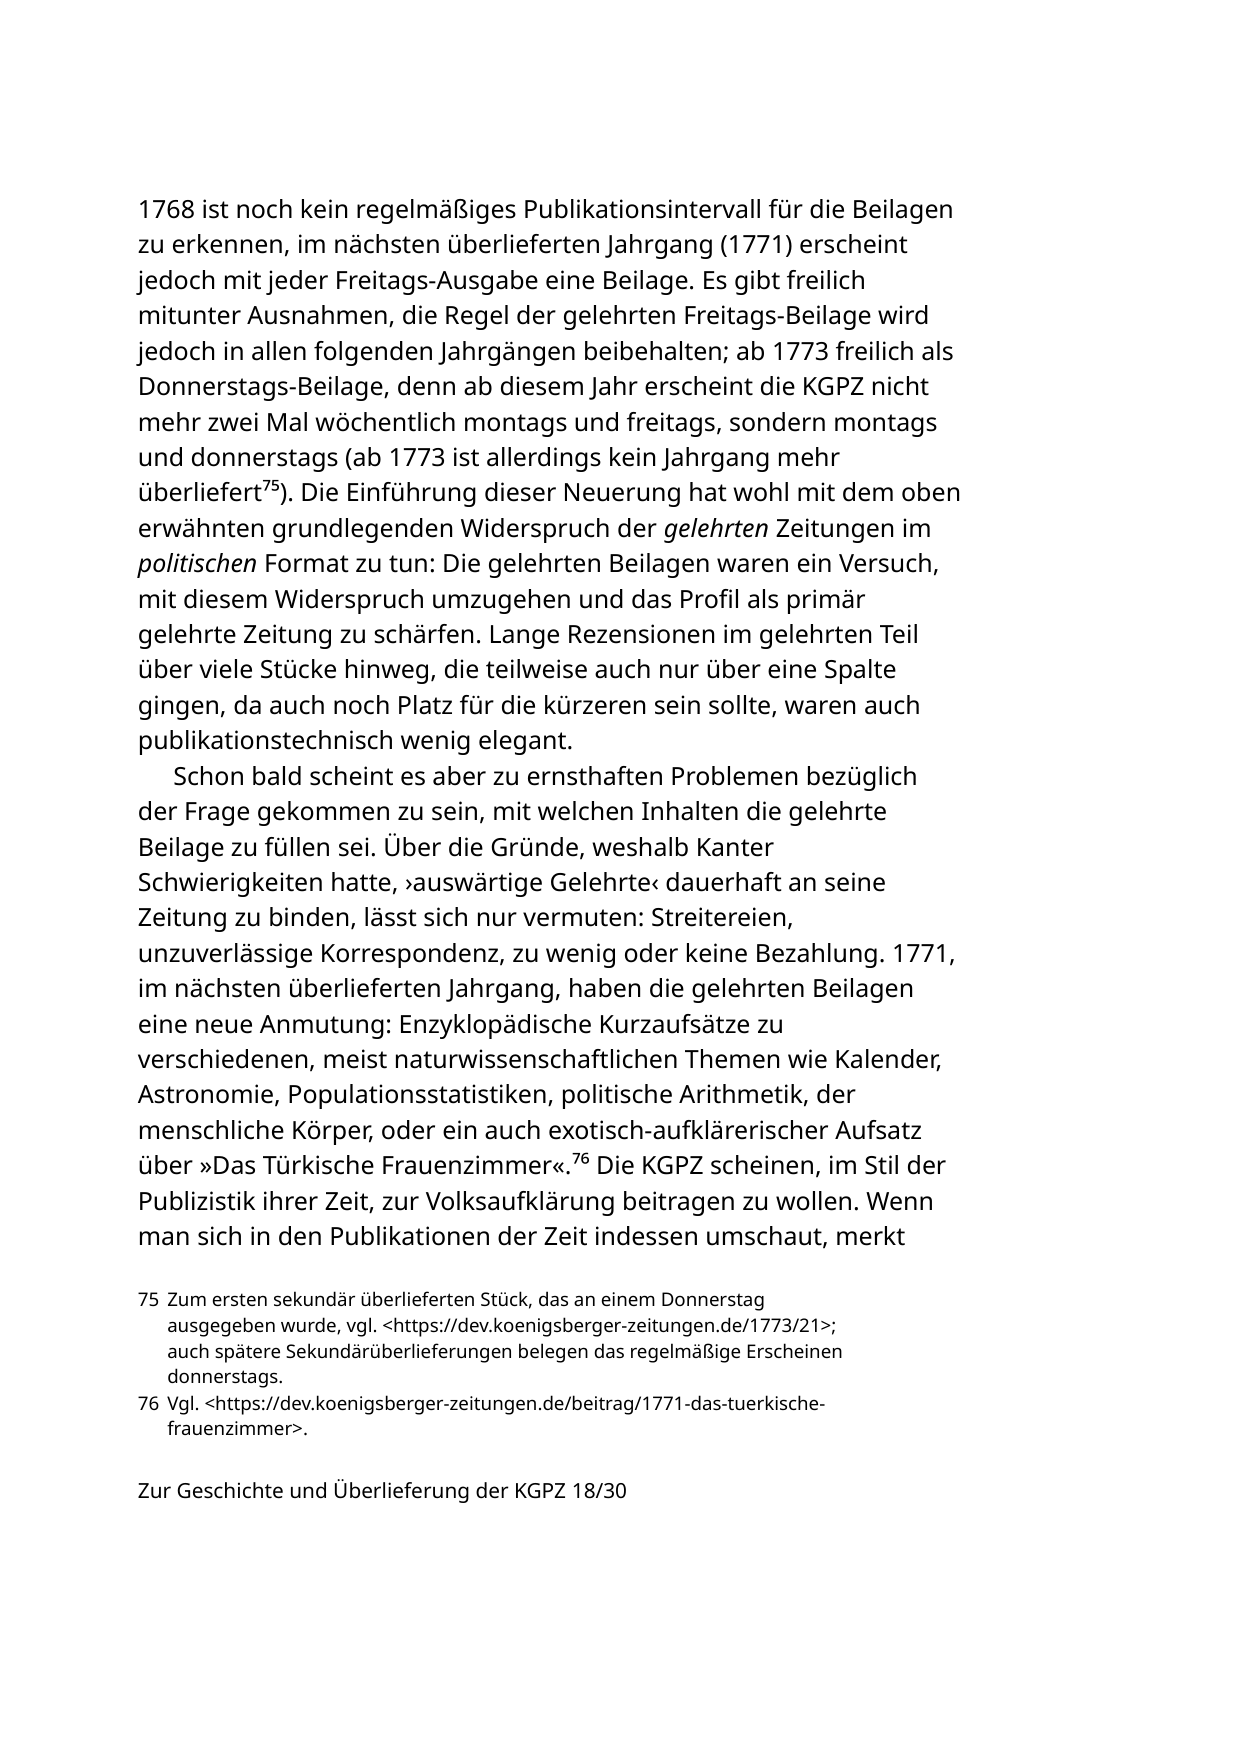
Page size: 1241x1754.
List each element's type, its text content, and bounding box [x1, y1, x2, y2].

text 1768 ist noch kein regelmäßiges Publikationsintervall für die Beilagen zu erkennen, im nächsten überlieferten Jahrgang (1771) erscheint jedoch mit jeder Freitags-Ausgabe eine Beilage. Es gibt freilich mitunter Ausnahmen, die Regel der gelehrten Freitags-Beilage wird jedoch in allen folgenden Jahrgängen beibehalten; ab 1773 freilich als Donnerstags-Beilage, denn ab diesem Jahr erscheint die KGPZ nicht mehr zwei Mal wöchentlich montags und freitags, sondern montags und donnerstags (ab 1773 ist allerdings kein Jahrgang mehr überliefert). Die Einführung dieser Neuerung hat wohl mit dem oben erwähnten grundlegenden Widerspruch der gelehrten Zeitungen im politischen Format zu tun: Die gelehrten Beilagen waren ein Versuch, mit diesem Widerspruch umzugehen und das Profil als primär gelehrte Zeitung zu schärfen. Lange Rezensionen im gelehrten Teil über viele Stücke hinweg, die teilweise auch nur über eine Spalte gingen, da auch noch Platz für die kürzeren sein sollte, waren auch publikationstechnisch wenig elegant. [138, 190, 964, 757]
text Schon bald scheint es aber zu ernsthaften Problemen bezüglich der Frage gekommen zu sein, mit welchen Inhalten die gelehrte Beilage zu füllen sei. Über die Gründe, weshalb Kanter Schwierigkeiten hatte, ›auswärtige Gelehrte‹ dauerhaft an seine Zeitung zu binden, lässt sich nur vermuten: Streitereien, unzuverlässige Korrespondenz, zu wenig oder keine Bezahlung. 1771, im nächsten überlieferten Jahrgang, haben die gelehrten Beilagen eine neue Anmutung: Enzyklopädische Kurzaufsätze zu verschiedenen, meist naturwissenschaftlichen Themen wie Kalender, Astronomie, Populationsstatistiken, politische Arithmetik, der menschliche Körper, oder ein auch exotisch-aufklärerischer Aufsatz über »Das Türkische Frauenzimmer«. Die KGPZ scheinen, im Stil der Publizistik ihrer Zeit, zur Volksaufklärung beitragen zu wollen. Wenn man sich in den Publikationen der Zeit indessen umschaut, merkt [138, 757, 964, 1253]
text Zum ersten sekundär überlieferten Stück, das an einem Donnerstag ausgegeben wurde, vgl. <https://dev.koenigsberger-zeitungen.de/1773/21>; auch spätere Sekundärüberlieferungen belegen das regelmäßige Erscheinen donnerstags. [138, 1285, 846, 1389]
text Vgl. <https://dev.koenigsberger-zeitungen.de/beitrag/1771-das-tuerkische-frauenzimmer>. [138, 1389, 846, 1441]
